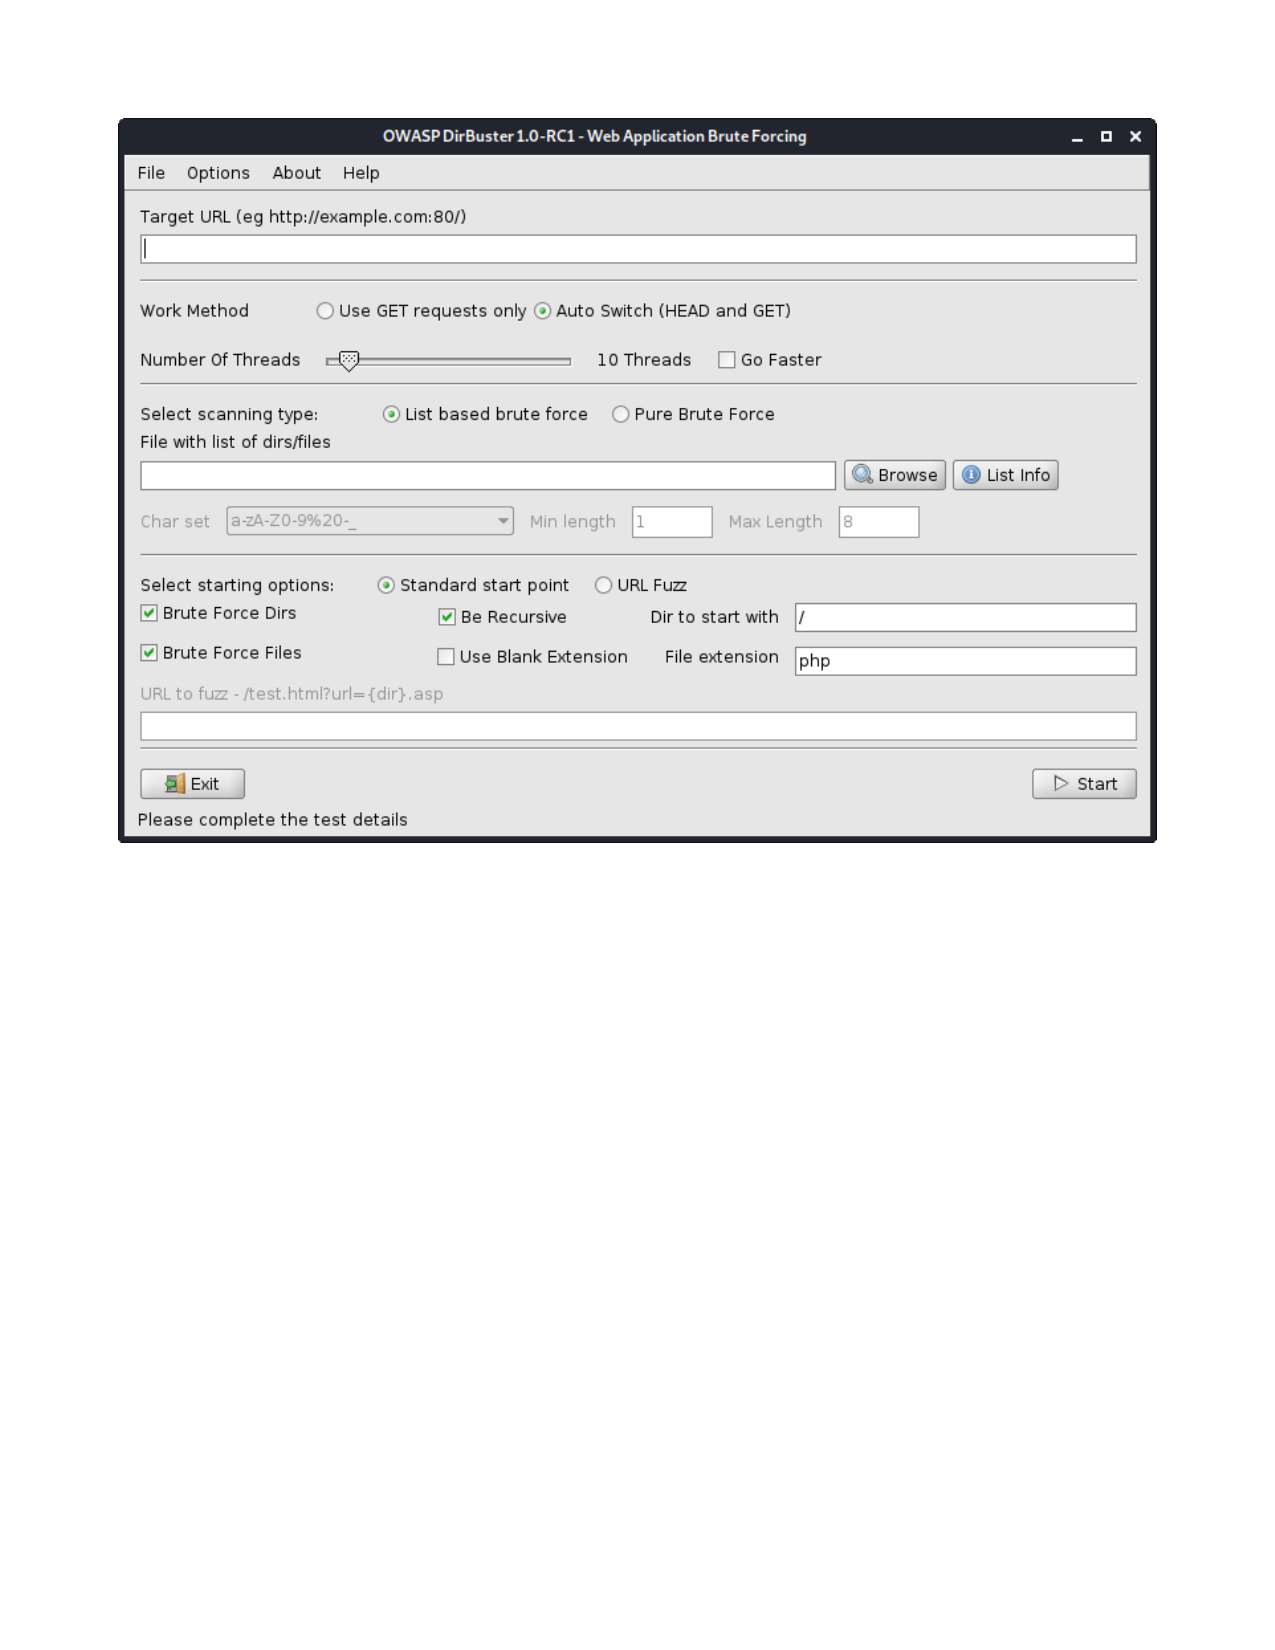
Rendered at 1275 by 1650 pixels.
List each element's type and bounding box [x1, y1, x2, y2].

picture [118, 118, 1157, 843]
